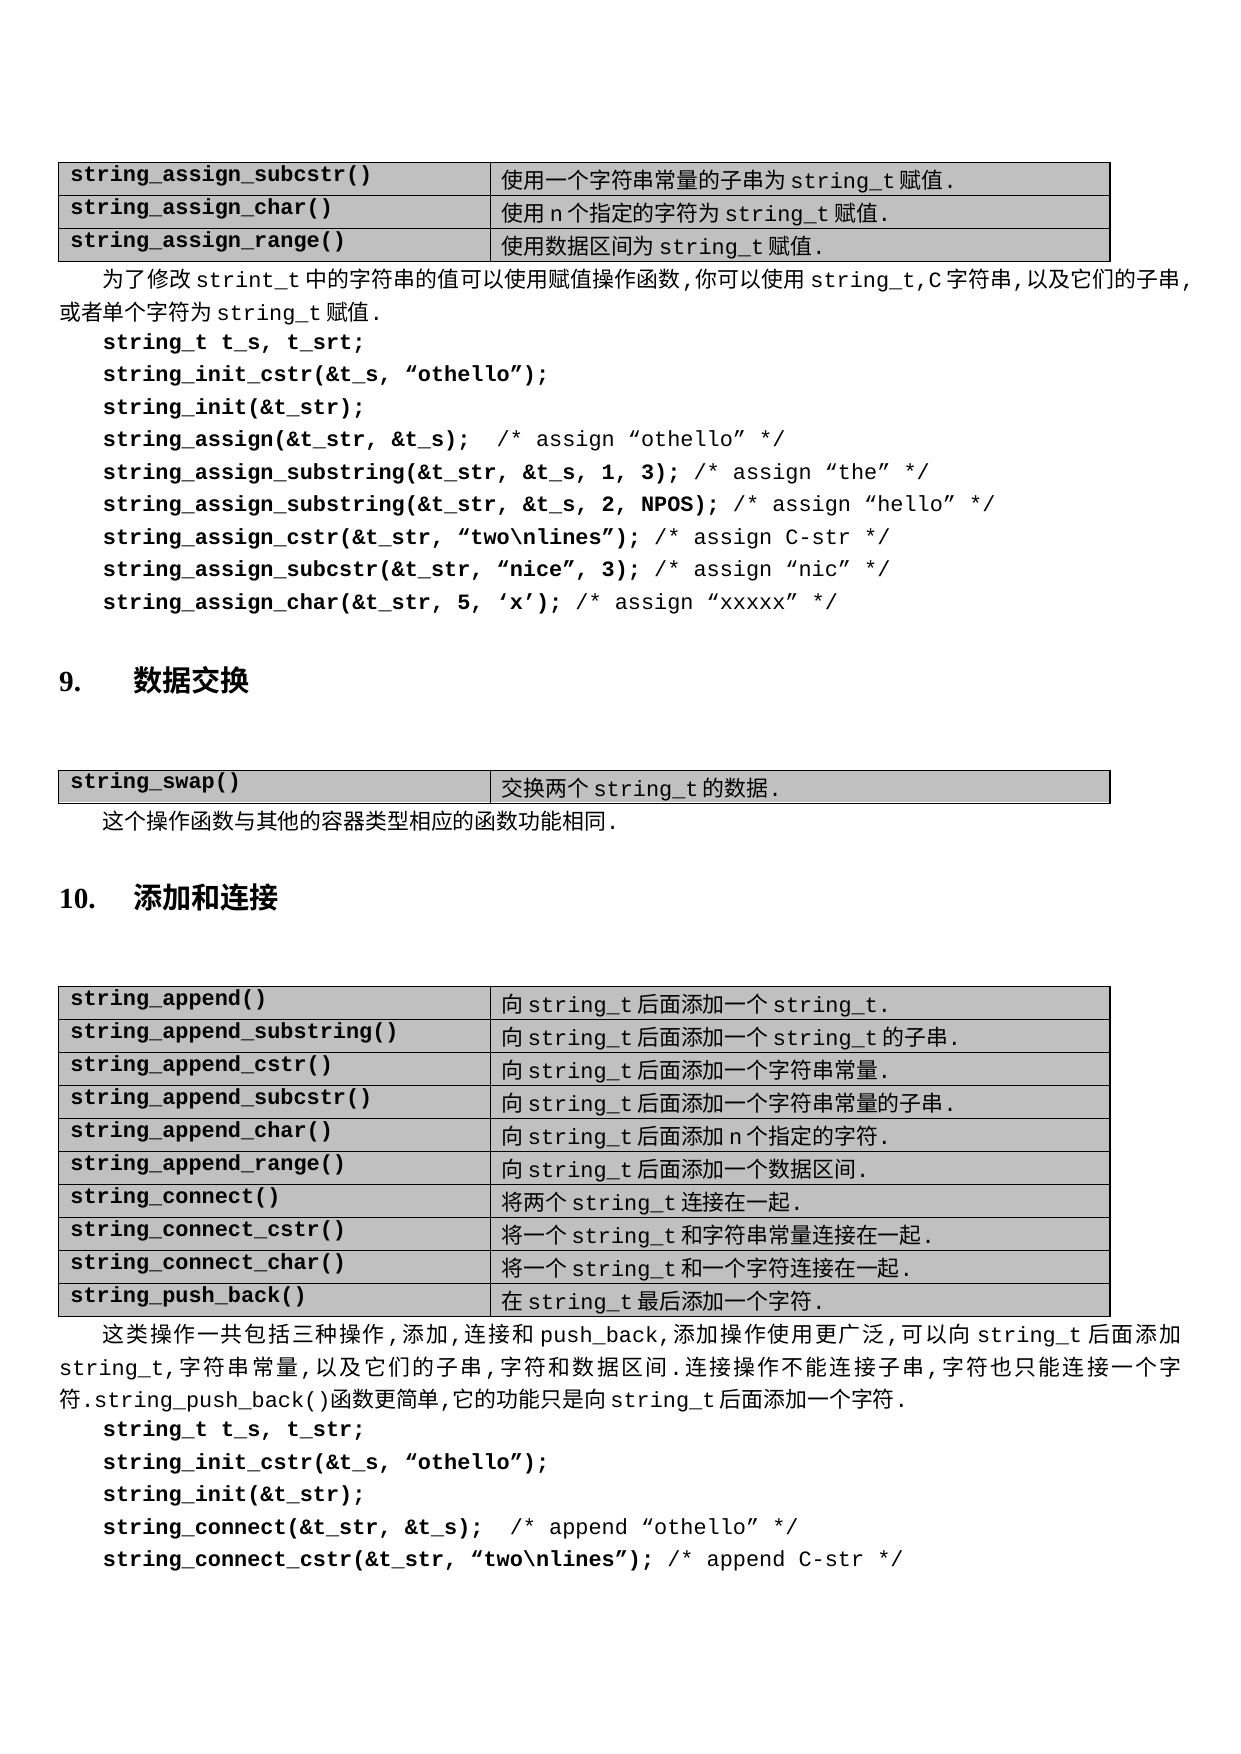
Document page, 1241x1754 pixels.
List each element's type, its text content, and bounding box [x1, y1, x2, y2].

text 这个操作函数与其他的容器类型相应的函数功能相同. [59, 803, 1181, 836]
text string_assign_cstr(&t_str, “two\nlines”); /* assign C-str */ [59, 522, 1181, 554]
text string_init_cstr(&t_s, “othello”); [59, 359, 1181, 392]
text string_init(&t_str); [59, 1480, 1181, 1512]
text 为了修改strint_t中的字符串的值可以使用赋值操作函数,你可以使用string_t,C字符串,以及它们的子串,或者单个字符为string_t赋值. [59, 262, 1181, 327]
table_header string_append() [59, 987, 490, 1019]
text string_connect(&t_str, &t_s); /* append “othello” */ [59, 1512, 1181, 1545]
table_cell string_connect_cstr() [59, 1218, 490, 1250]
table_cell 向string_t后面添加n个指定的字符. [491, 1119, 1109, 1151]
table_header string_swap() [59, 771, 490, 802]
table_cell string_append_range() [59, 1152, 490, 1184]
table_cell 使用一个字符串常量的子串为string_t赋值. [491, 163, 1109, 195]
table_cell string_append_cstr() [59, 1053, 490, 1085]
text string_t t_s, t_srt; [59, 327, 1181, 359]
table_cell string_assign_subcstr() [59, 163, 490, 195]
table_cell string_append_subcstr() [59, 1086, 490, 1118]
table_cell 向string_t后面添加一个字符串常量的子串. [491, 1086, 1109, 1118]
text string_init_cstr(&t_s, “othello”); [59, 1447, 1181, 1480]
table_cell string_append_substring() [59, 1020, 490, 1052]
text string_t t_s, t_str; [59, 1415, 1181, 1447]
table_cell string_append_char() [59, 1119, 490, 1151]
table_header 交换两个string_t的数据. [491, 771, 1109, 802]
table_cell 向string_t后面添加一个string_t的子串. [491, 1020, 1109, 1052]
table_cell 将一个string_t和字符串常量连接在一起. [491, 1218, 1109, 1250]
table_cell 使用数据区间为string_t赋值. [491, 229, 1109, 261]
table_cell 使用n个指定的字符为string_t赋值. [491, 196, 1109, 228]
subtitle 数据交换 [59, 647, 1181, 712]
subtitle 添加和连接 [59, 863, 1181, 928]
text string_assign_subcstr(&t_str, “nice”, 3); /* assign “nic” */ [59, 554, 1181, 587]
table_header 向string_t后面添加一个string_t. [491, 987, 1109, 1019]
table_cell string_assign_range() [59, 229, 490, 261]
text string_assign_substring(&t_str, &t_s, 2, NPOS); /* assign “hello” */ [59, 489, 1181, 522]
table_cell 将两个string_t连接在一起. [491, 1185, 1109, 1217]
table_cell string_connect_char() [59, 1251, 490, 1283]
table_cell string_connect() [59, 1185, 490, 1217]
table_cell 将一个string_t和一个字符连接在一起. [491, 1251, 1109, 1283]
text string_assign(&t_str, &t_s); /* assign “othello” */ [59, 424, 1181, 457]
table_cell 在string_t最后添加一个字符. [491, 1284, 1109, 1316]
text 这类操作一共包括三种操作,添加,连接和push_back,添加操作使用更广泛,可以向string_t后面添加string_t,字符串常量,以及它们的子串,字符和数据区间.连接操作不能连接子串,字符也只能连接一个字符.string_push_back()函数更简单,它的功能只是向string_t后面添加一个字符. [59, 1317, 1181, 1415]
text string_assign_char(&t_str, 5, ‘x’); /* assign “xxxxx” */ [59, 587, 1181, 619]
table_cell 向string_t后面添加一个字符串常量. [491, 1053, 1109, 1085]
text string_init(&t_str); [59, 392, 1181, 424]
text string_connect_cstr(&t_str, “two\nlines”); /* append C-str */ [59, 1545, 1181, 1577]
text string_assign_substring(&t_str, &t_s, 1, 3); /* assign “the” */ [59, 457, 1181, 489]
table_cell string_push_back() [59, 1284, 490, 1316]
table_cell 向string_t后面添加一个数据区间. [491, 1152, 1109, 1184]
table_cell string_assign_char() [59, 196, 490, 228]
